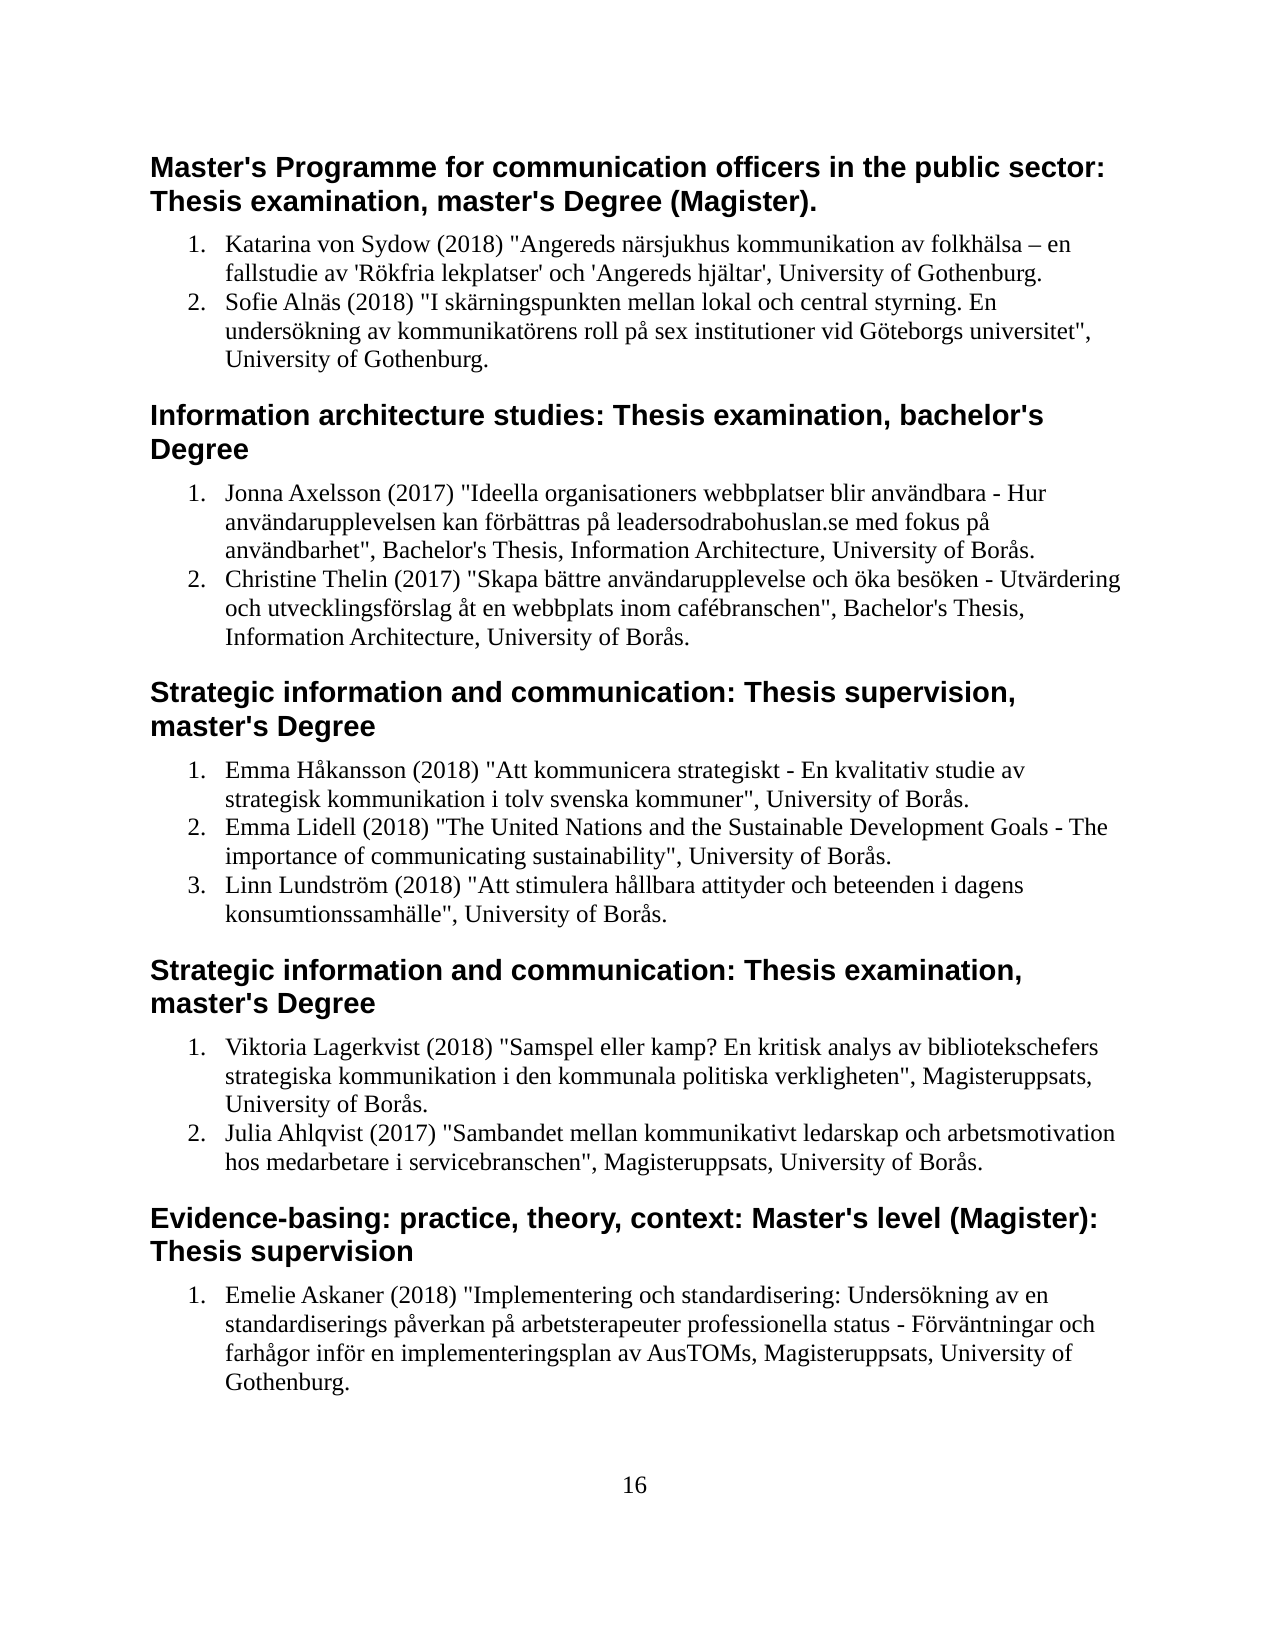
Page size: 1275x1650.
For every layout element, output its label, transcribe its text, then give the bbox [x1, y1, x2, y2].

list Julia Ahlqvist (2017) "Sambandet mellan kommunikativt ledarskap och arbetsmotivation hos medarbetare i servicebranschen", Magisteruppsats, University of Borås. [187, 1118, 1125, 1176]
list Viktoria Lagerkvist (2018) "Samspel eller kamp? En kritisk analys av bibliotekschefers strategiska kommunikation i den kommunala politiska verkligheten", Magisteruppsats, University of Borås. [187, 1032, 1125, 1118]
list Katarina von Sydow (2018) "Angereds närsjukhus kommunikation av folkhälsa – en fallstudie av 'Rökfria lekplatser' och 'Angereds hjältar', University of Gothenburg. [187, 229, 1125, 287]
list Sofie Alnäs (2018) "I skärningspunkten mellan lokal och central styrning. En undersökning av kommunikatörens roll på sex institutioner vid Göteborgs universitet", University of Gothenburg. [187, 287, 1125, 373]
list Jonna Axelsson (2017) "Ideella organisationers webbplatser blir användbara - Hur användarupplevelsen kan förbättras på leadersodrabohuslan.se med fokus på användbarhet", Bachelor's Thesis, Information Architecture, University of Borås. [187, 478, 1125, 564]
list Emma Håkansson (2018) "Att kommunicera strategiskt - En kvalitativ studie av strategisk kommunikation i tolv svenska kommuner", University of Borås. [187, 755, 1125, 812]
subtitle Strategic information and communication: Thesis examination, master's Degree [150, 952, 1125, 1019]
list Linn Lundström (2018) "Att stimulera hållbara attityder och beteenden i dagens konsumtionssamhälle", University of Borås. [187, 870, 1125, 927]
subtitle Master's Programme for communication officers in the public sector: Thesis examination, master's Degree (Magister). [150, 150, 1125, 217]
subtitle Evidence-basing: practice, theory, context: Master's level (Magister): Thesis supervision [150, 1201, 1125, 1268]
list Christine Thelin (2017) "Skapa bättre användarupplevelse och öka besöken - Utvärdering och utvecklingsförslag åt en webbplats inom cafébranschen", Bachelor's Thesis, Information Architecture, University of Borås. [187, 564, 1125, 650]
subtitle Strategic information and communication: Thesis supervision, master's Degree [150, 675, 1125, 742]
list Emma Lidell (2018) "The United Nations and the Sustainable Development Goals - The importance of communicating sustainability", University of Borås. [187, 812, 1125, 870]
list Emelie Askaner (2018) "Implementering och standardisering: Undersökning av en standardiserings påverkan på arbetsterapeuter professionella status - Förväntningar och farhågor inför en implementeringsplan av AusTOMs, Magisteruppsats, University of Gothenburg. [187, 1280, 1125, 1395]
subtitle Information architecture studies: Thesis examination, bachelor's Degree [150, 398, 1125, 465]
